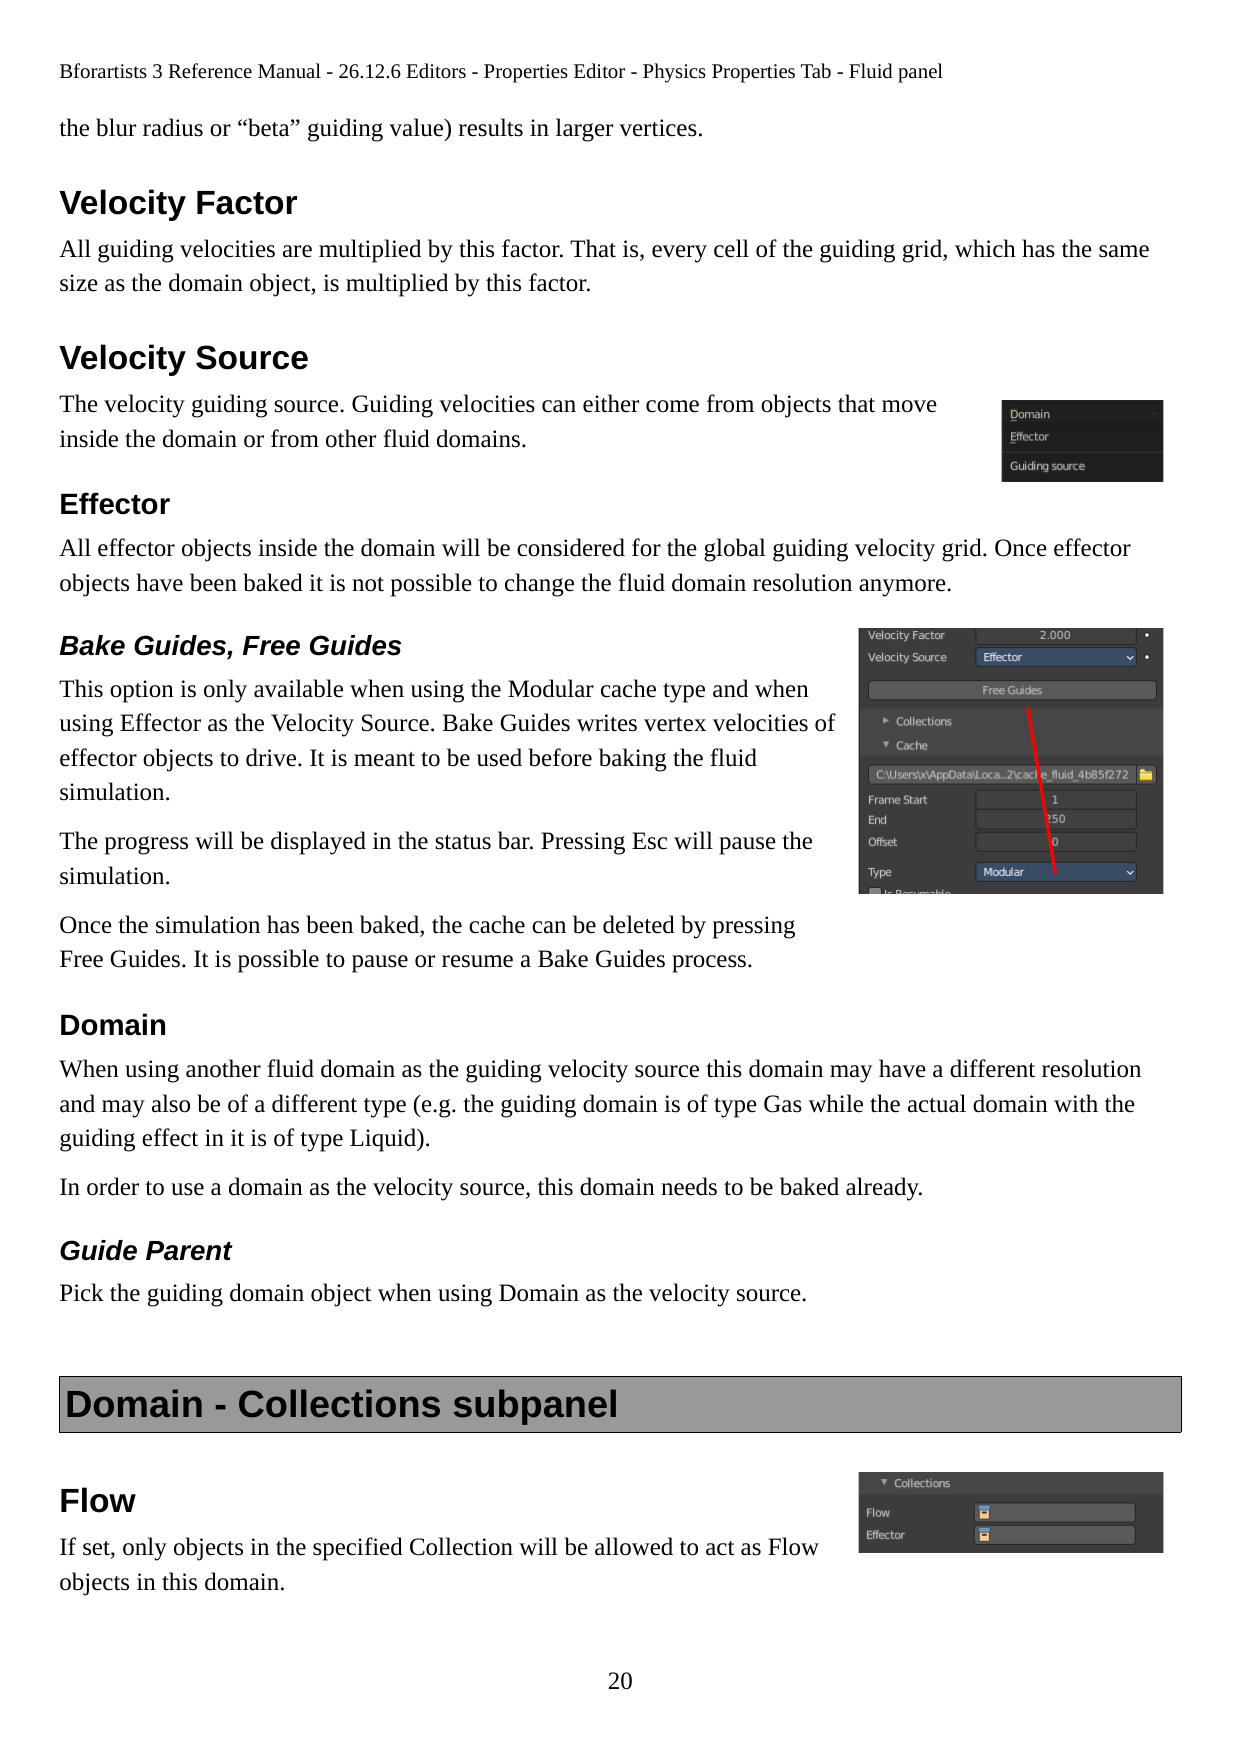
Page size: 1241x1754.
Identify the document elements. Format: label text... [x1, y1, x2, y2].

text When using another fluid domain as the guiding velocity source this domain may have a different resolution and may also be of a different type (e.g. the guiding domain is of type Gas while the actual domain with the guiding effect in it is of type Liquid). [59, 1054, 1181, 1152]
table_header Domain - Collections subpanel [60, 1377, 1181, 1432]
subtitle Effector [59, 487, 1181, 521]
text the blur radius or “beta” guiding value) results in larger vertices. [59, 113, 1181, 141]
text If set, only objects in the specified Collection will be allowed to act as Flow objects in this domain. [59, 1532, 1181, 1596]
subtitle Flow [59, 1481, 858, 1520]
subtitle Velocity Source [59, 338, 1181, 377]
subtitle [1164, 1481, 1181, 1520]
text All guiding velocities are multiplied by this factor. That is, every cell of the guiding grid, which has the same size as the domain object, is multiplied by this factor. [59, 234, 1181, 297]
text The progress will be displayed in the status bar. Pressing Esc will pause the simulation. [59, 826, 858, 890]
text Once the simulation has been baked, the cache can be deleted by pressing Free Guides. It is possible to pause or resume a Bake Guides process. [59, 910, 1181, 973]
picture [1001, 400, 1164, 482]
subtitle Domain [59, 1008, 1181, 1042]
text The velocity guiding source. Guiding velocities can either come from objects that move inside the domain or from other fluid domains. [59, 389, 1181, 452]
subtitle [1164, 629, 1181, 661]
subtitle Guide Parent [59, 1234, 1181, 1266]
subtitle Velocity Factor [59, 182, 1181, 221]
text All effector objects inside the domain will be considered for the global guiding velocity grid. Once effector objects have been baked it is not possible to change the fluid domain resolution anymore. [59, 533, 1181, 597]
subtitle Bake Guides, Free Guides [59, 629, 858, 661]
text This option is only available when using the Modular cache type and when using Effector as the Velocity Source. Bake Guides writes vertex velocities of effector objects to drive. It is meant to be used before baking the fluid simulation. [59, 674, 858, 806]
picture [858, 628, 1164, 894]
text In order to use a domain as the velocity source, this domain needs to be baked already. [59, 1172, 1181, 1201]
picture [858, 1472, 1164, 1553]
text Pick the guiding domain object when using Domain as the velocity source. [59, 1278, 1181, 1307]
